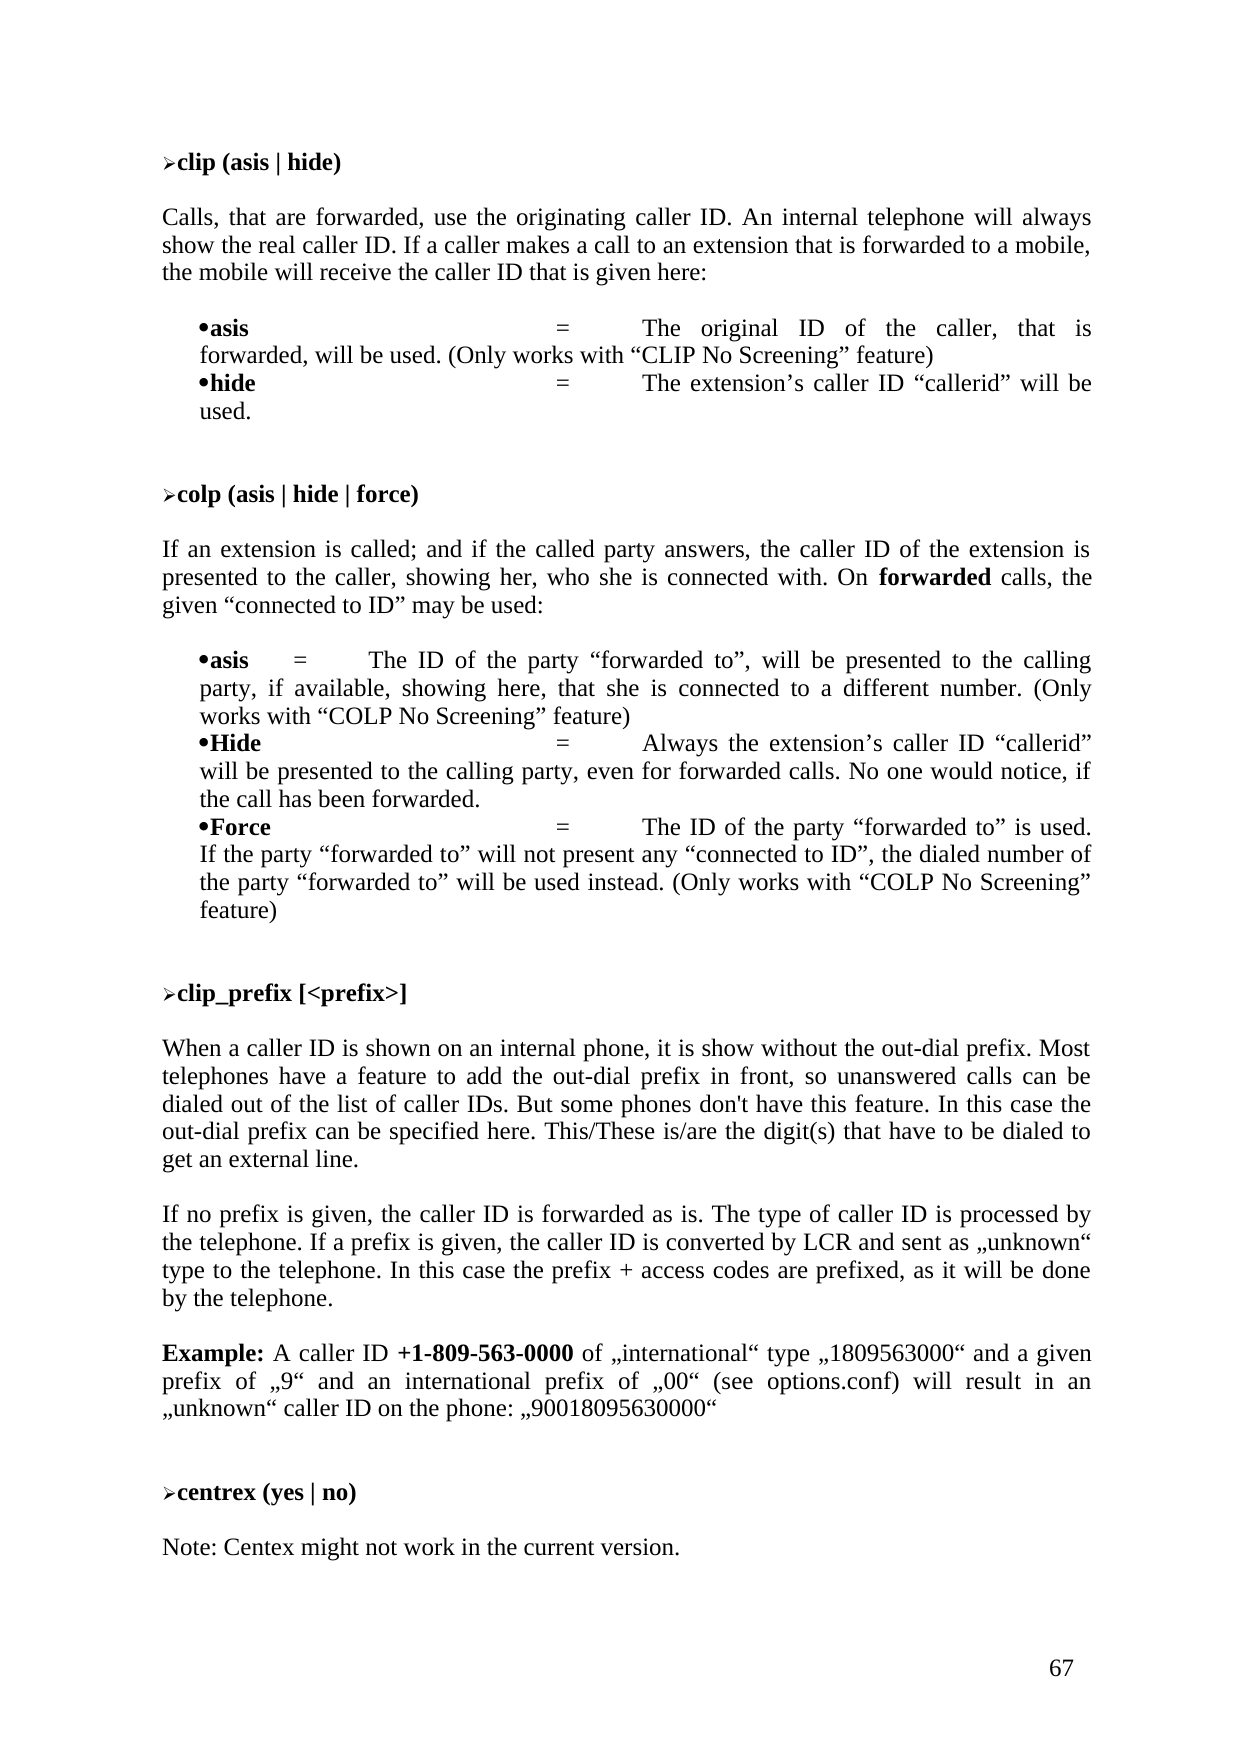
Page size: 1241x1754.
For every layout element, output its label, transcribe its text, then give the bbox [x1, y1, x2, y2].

text If no prefix is given, the caller ID is forwarded as is. The type of caller ID is processed by the telephone. If a prefix is given, the caller ID is converted by LCR and sent as „unknown“ type to the telephone. In this case the prefix + access codes are prefixed, as it will be done by the telephone. [162, 1201, 1092, 1311]
list clip (asis | hide) [162, 148, 1092, 175]
list Hide = Always the extension’s caller ID “callerid” will be presented to the calling party, even for forwarded calls. No one would notice, if the call has been forwarded. [199, 729, 1092, 813]
list asis = The original ID of the caller, that is forwarded, will be used. (Only works with “CLIP No Screening” feature) [199, 314, 1092, 369]
text If an extension is called; and if the called party answers, the caller ID of the extension is presented to the caller, showing her, who she is connected with. On forwarded calls, the given “connected to ID” may be used: [162, 536, 1092, 619]
text When a caller ID is shown on an internal phone, it is show without the out-dial prefix. Most telephones have a feature to add the out-dial prefix in front, so unanswered calls can be dialed out of the list of caller IDs. But some phones don't have this feature. In this case the out-dial prefix can be specified here. This/These is/are the digit(s) that have to be dialed to get an external line. [162, 1034, 1092, 1173]
list colp (asis | hide | force) [162, 480, 1092, 508]
text Calls, that are forwarded, use the originating caller ID. An internal telephone will always show the real caller ID. If a caller makes a call to an extension that is forwarded to a mobile, the mobile will receive the caller ID that is given here: [162, 203, 1092, 286]
list clip_prefix [<prefix>] [162, 979, 1092, 1007]
list Force = The ID of the party “forwarded to” is used. If the party “forwarded to” will not present any “connected to ID”, the dialed number of the party “forwarded to” will be used instead. (Only works with “COLP No Screening” feature) [199, 813, 1092, 923]
list hide = The extension’s caller ID “callerid” will be used. [199, 369, 1092, 425]
list asis = The ID of the party “forwarded to”, will be presented to the calling party, if available, showing here, that she is connected to a different number. (Only works with “COLP No Screening” feature) [199, 646, 1092, 729]
list centrex (yes | no) [162, 1478, 1092, 1505]
text Example: A caller ID +1-809-563-0000 of „international“ type „1809563000“ and a given prefix of „9“ and an international prefix of „00“ (see options.conf) will result in an „unknown“ caller ID on the phone: „90018095630000“ [162, 1339, 1092, 1422]
text Note: Centex might not work in the current version. [162, 1533, 1092, 1561]
